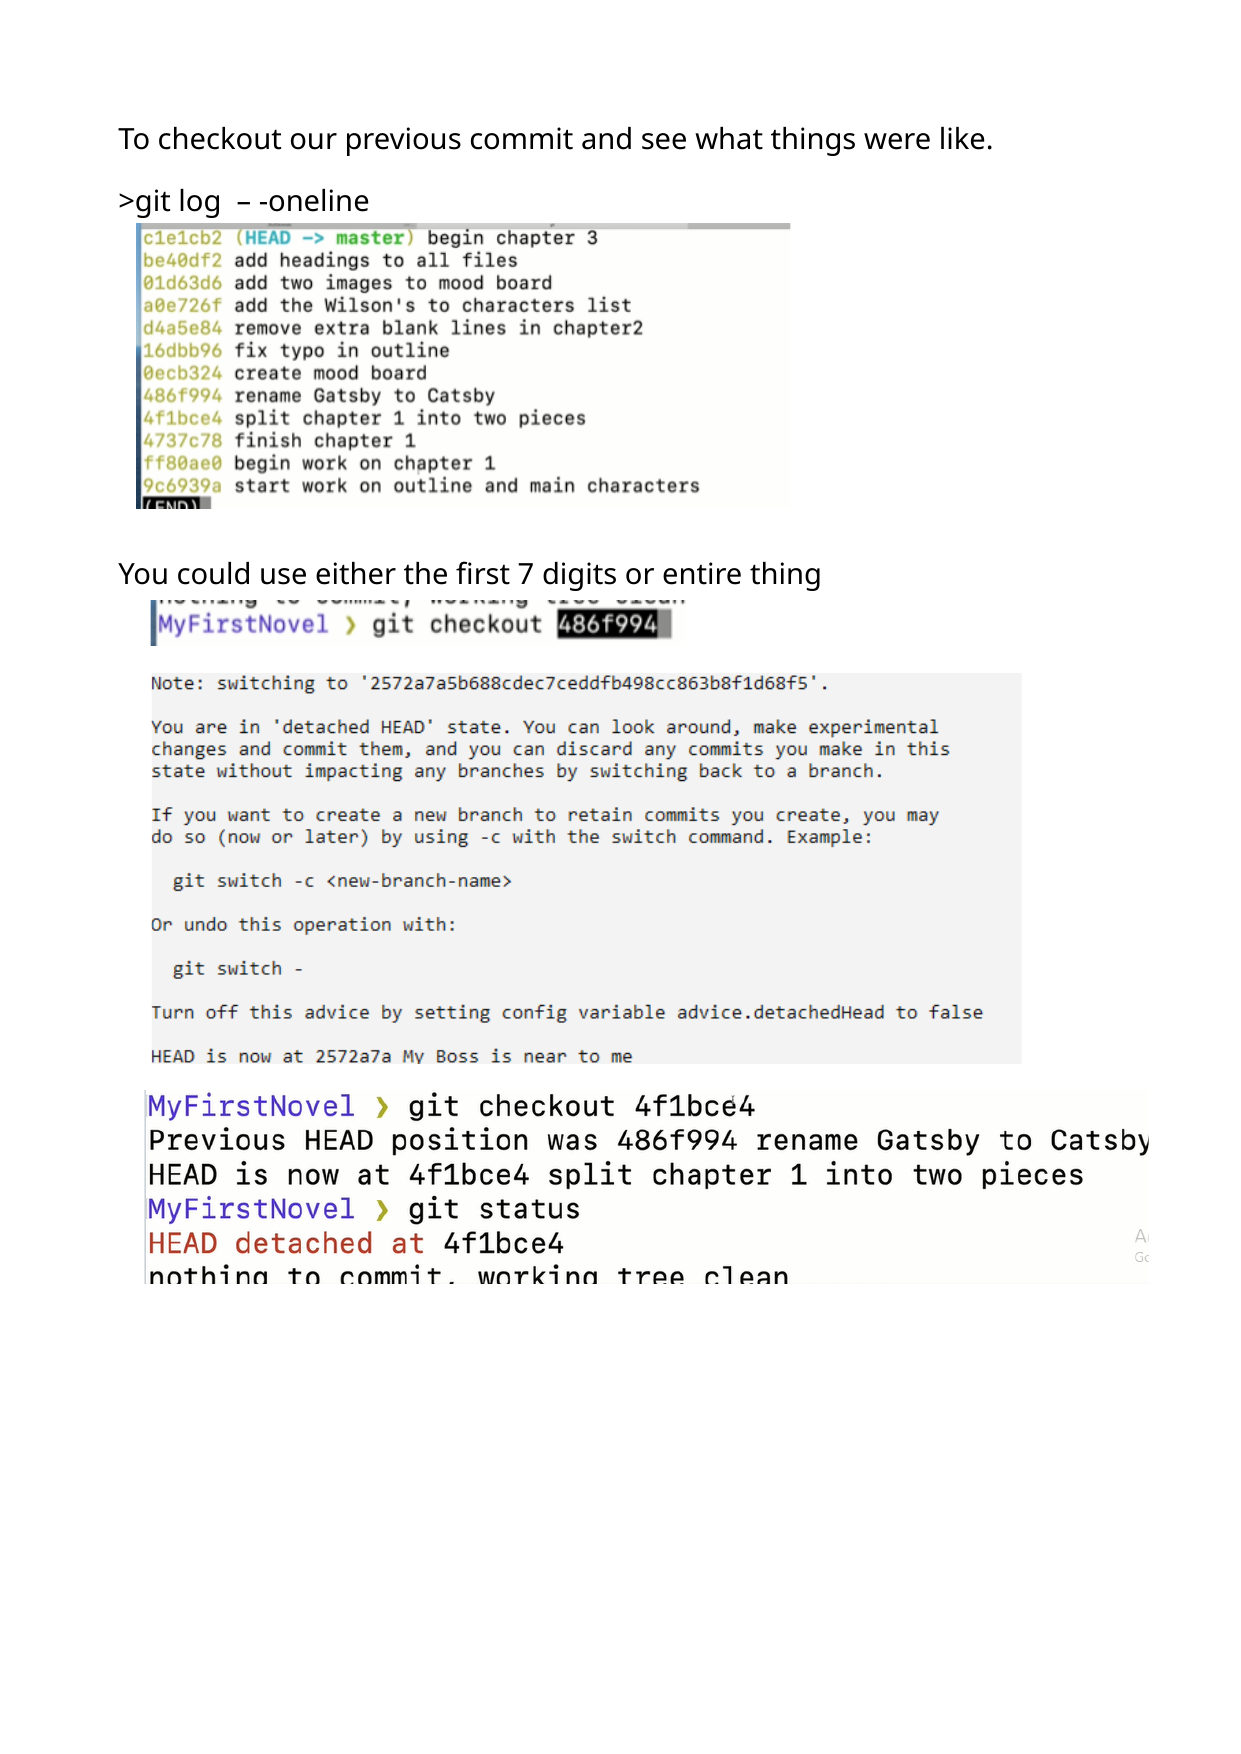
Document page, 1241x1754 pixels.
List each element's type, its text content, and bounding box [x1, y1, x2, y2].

text >git log – -oneline [118, 180, 1122, 220]
text You could use either the first 7 digits or entire thing [118, 553, 1122, 593]
picture [150, 600, 687, 646]
picture [151, 673, 1022, 1064]
picture [144, 1090, 1149, 1284]
picture [136, 223, 791, 509]
text To checkout our previous commit and see what things were like. [118, 118, 1122, 158]
